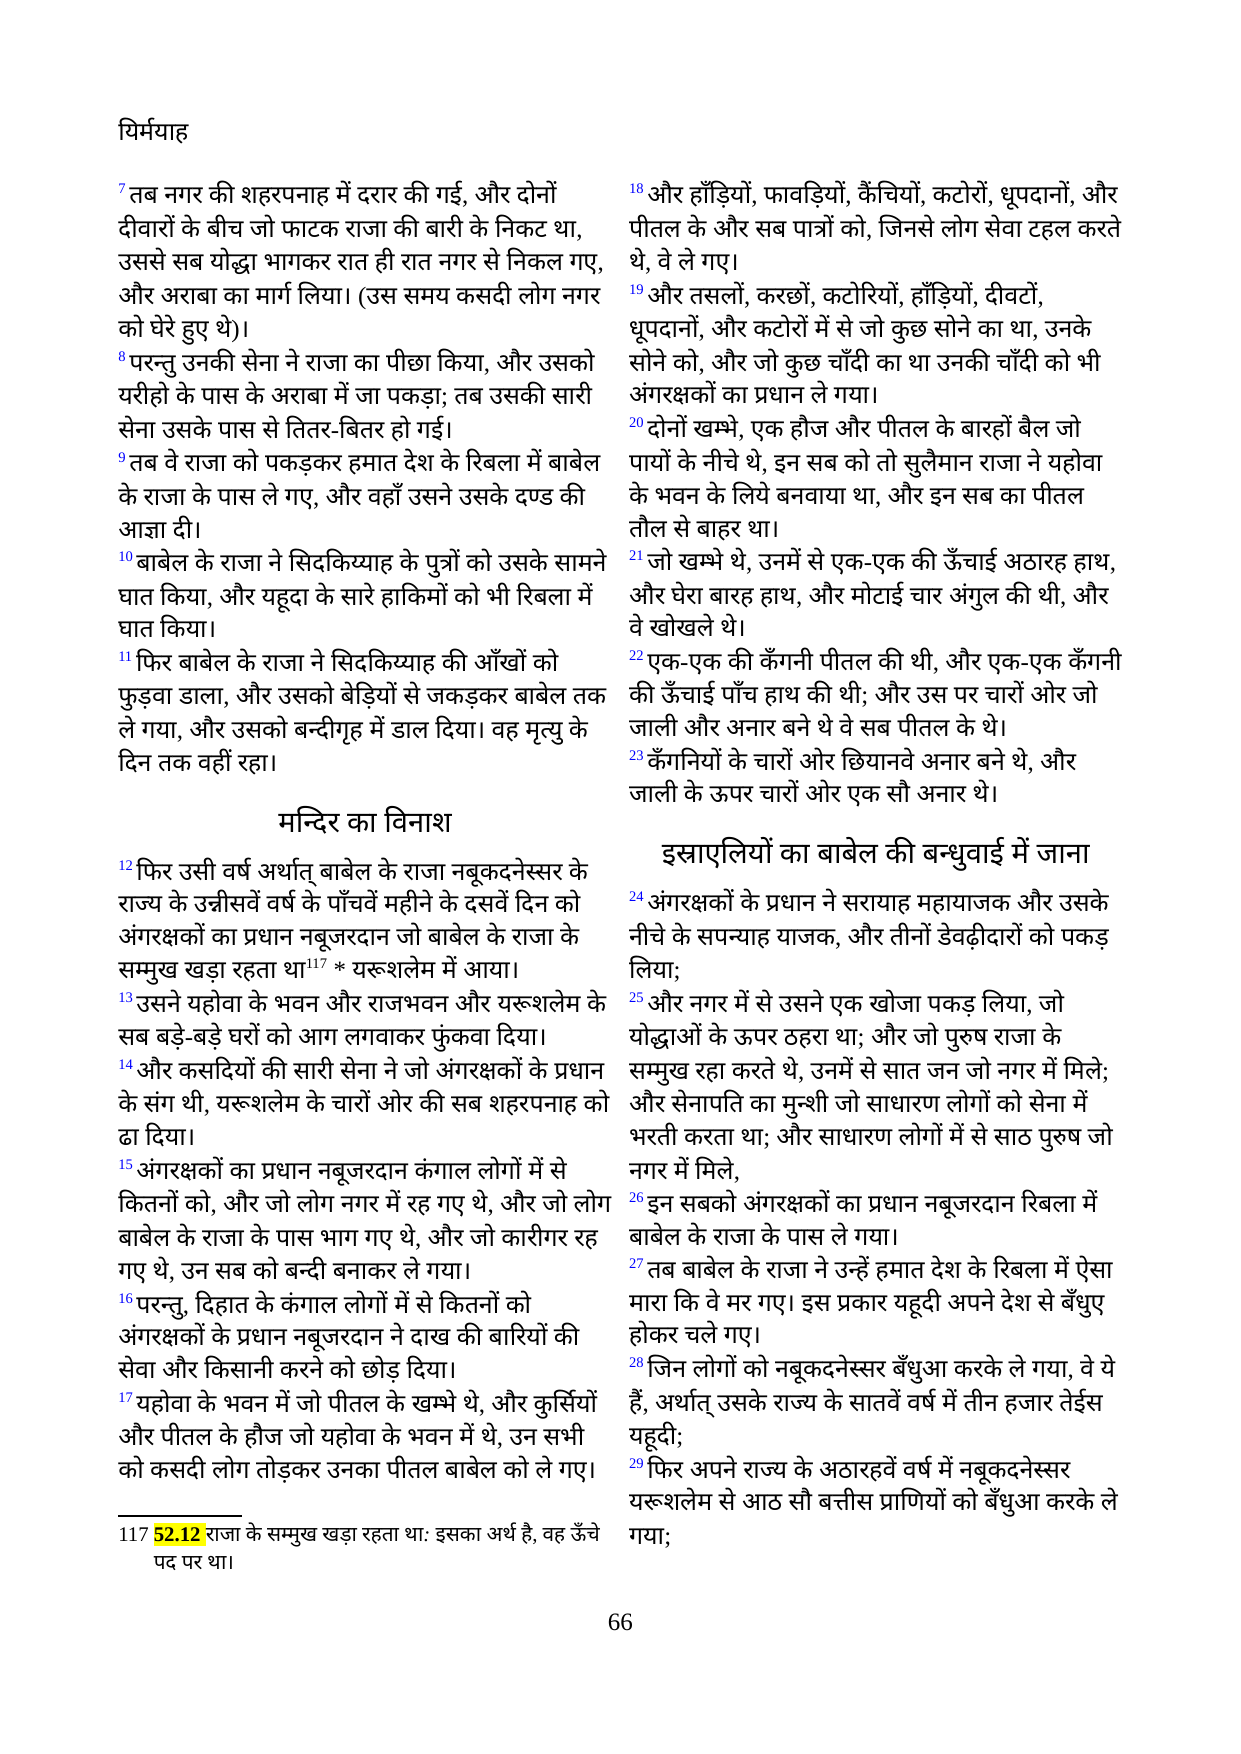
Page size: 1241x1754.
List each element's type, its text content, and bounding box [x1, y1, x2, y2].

text 29 फिर अपने राज्य के अठारहवें वर्ष में नबूकदनेस्सर यरूशलेम से आठ सौ बत्तीस प्राणियों को बँधुआ करके ले गया; [629, 1455, 1122, 1554]
text 27 तब बाबेल के राजा ने उन्हें हमात देश के रिबला में ऐसा मारा कि वे मर गए। इस प्रकार यहूदी अपने देश से बँधुए होकर चले गए। [629, 1255, 1122, 1354]
text 10 बाबेल के राजा ने सिदकिय्याह के पुत्रों को उसके सामने घात किया, और यहूदा के सारे हाकिमों को भी रिबला में घात किया। [118, 548, 611, 648]
text 9 तब वे राजा को पकड़कर हमात देश के रिबला में बाबेल के राजा के पास ले गए, और वहाँ उसने उसके दण्ड की आज्ञा दी। [118, 448, 611, 548]
text 21 जो खम्भे थे, उनमें से एक-एक की ऊँचाई अठारह हाथ, और घेरा बारह हाथ, और मोटाई चार अंगुल की थी, और वे खोखले थे। [629, 547, 1122, 647]
text 13 उसने यहोवा के भवन और राजभवन और यरूशलेम के सब बड़े-बड़े घरों को आग लगवाकर फुंकवा दिया। [118, 989, 611, 1056]
subtitle मन्दिर का विनाश [118, 806, 611, 844]
text 7 तब नगर की शहरपनाह में दरार की गई, और दोनों दीवारों के बीच जो फाटक राजा की बारी के निकट था, उससे सब योद्धा भागकर रात ही रात नगर से निकल गए, और अराबा का मार्ग लिया। (उस समय कसदी लोग नगर को घेरे हुए थे)। [118, 180, 611, 348]
text 19 और तसलों, करछों, कटोरियों, हाँड़ियों, दीवटों, धूपदानों, और कटोरों में से जो कुछ सोने का था, उनके सोने को, और जो कुछ चाँदी का था उनकी चाँदी को भी अंगरक्षकों का प्रधान ले गया। [629, 281, 1122, 414]
text 26 इन सबको अंगरक्षकों का प्रधान नबूजरदान रिबला में बाबेल के राजा के पास ले गया। [629, 1189, 1122, 1255]
text 24 अंगरक्षकों के प्रधान ने सरायाह महायाजक और उसके नीचे के सपन्याह याजक, और तीनों डेवढ़ीदारों को पकड़ लिया; [629, 888, 1122, 989]
text 14 और कसदियों की सारी सेना ने जो अंगरक्षकों के प्रधान के संग थी, यरूशलेम के चारों ओर की सब शहरपनाह को ढा दिया। [118, 1056, 611, 1156]
text 12 फिर उसी वर्ष अर्थात् बाबेल के राजा नबूकदनेस्सर के राज्य के उन्नीसवें वर्ष के पाँचवें महीने के दसवें दिन को अंगरक्षकों का प्रधान नबूजरदान जो बाबेल के राजा के सम्मुख खड़ा रहता था * यरूशलेम में आया। [118, 857, 611, 989]
text 16 परन्तु, दिहात के कंगाल लोगों में से कितनों को अंगरक्षकों के प्रधान नबूजरदान ने दाख की बारियों की सेवा और किसानी करने को छोड़ दिया। [118, 1290, 611, 1389]
text 52.12 राजा के सम्मुख खड़ा रहता था: इसका अर्थ है, वह ऊँचे पद पर था। [118, 1522, 611, 1578]
text 28 जिन लोगों को नबूकदनेस्सर बँधुआ करके ले गया, वे ये हैं, अर्थात् उसके राज्य के सातवें वर्ष में तीन हजार तेईस यहूदी; [629, 1354, 1122, 1455]
subtitle इस्राएलियों का बाबेल की बन्धुवाई में जाना [629, 838, 1122, 876]
text 25 और नगर में से उसने एक खोजा पकड़ लिया, जो योद्धाओं के ऊपर ठहरा था; और जो पुरुष राजा के सम्मुख रहा करते थे, उनमें से सात जन जो नगर में मिले; और सेनापति का मुन्शी जो साधारण लोगों को सेना में भरती करता था; और साधारण लोगों में से साठ पुरुष जो नगर में मिले, [629, 989, 1122, 1189]
text 11 फिर बाबेल के राजा ने सिदकिय्याह की आँखों को फुड़वा डाला, और उसको बेड़ियों से जकड़कर बाबेल तक ले गया, और उसको बन्दीगृह में डाल दिया। वह मृत्यु के दिन तक वहीं रहा। [118, 648, 611, 781]
text 8 परन्तु उनकी सेना ने राजा का पीछा किया, और उसको यरीहो के पास के अराबा में जा पकड़ा; तब उसकी सारी सेना उसके पास से तितर-बितर हो गई। [118, 348, 611, 448]
text 20 दोनों खम्भे, एक हौज और पीतल के बारहों बैल जो पायों के नीचे थे, इन सब को तो सुलैमान राजा ने यहोवा के भवन के लिये बनवाया था, और इन सब का पीतल तौल से बाहर था। [629, 414, 1122, 547]
text 15 अंगरक्षकों का प्रधान नबूजरदान कंगाल लोगों में से कितनों को, और जो लोग नगर में रह गए थे, और जो लोग बाबेल के राजा के पास भाग गए थे, और जो कारीगर रह गए थे, उन सब को बन्दी बनाकर ले गया। [118, 1156, 611, 1290]
text 23 कँगनियों के चारों ओर छियानवे अनार बने थे, और जाली के ऊपर चारों ओर एक सौ अनार थे। [629, 747, 1122, 813]
text 22 एक-एक की कँगनी पीतल की थी, और एक-एक कँगनी की ऊँचाई पाँच हाथ की थी; और उस पर चारों ओर जो जाली और अनार बने थे वे सब पीतल के थे। [629, 647, 1122, 747]
text 17 यहोवा के भवन में जो पीतल के खम्भे थे, और कुर्सियों और पीतल के हौज जो यहोवा के भवन में थे, उन सभी को कसदी लोग तोड़कर उनका पीतल बाबेल को ले गए। [118, 1389, 611, 1488]
text 18 और हाँड़ियों, फावड़ियों, कैंचियों, कटोरों, धूपदानों, और पीतल के और सब पात्रों को, जिनसे लोग सेवा टहल करते थे, वे ले गए। [629, 180, 1122, 281]
